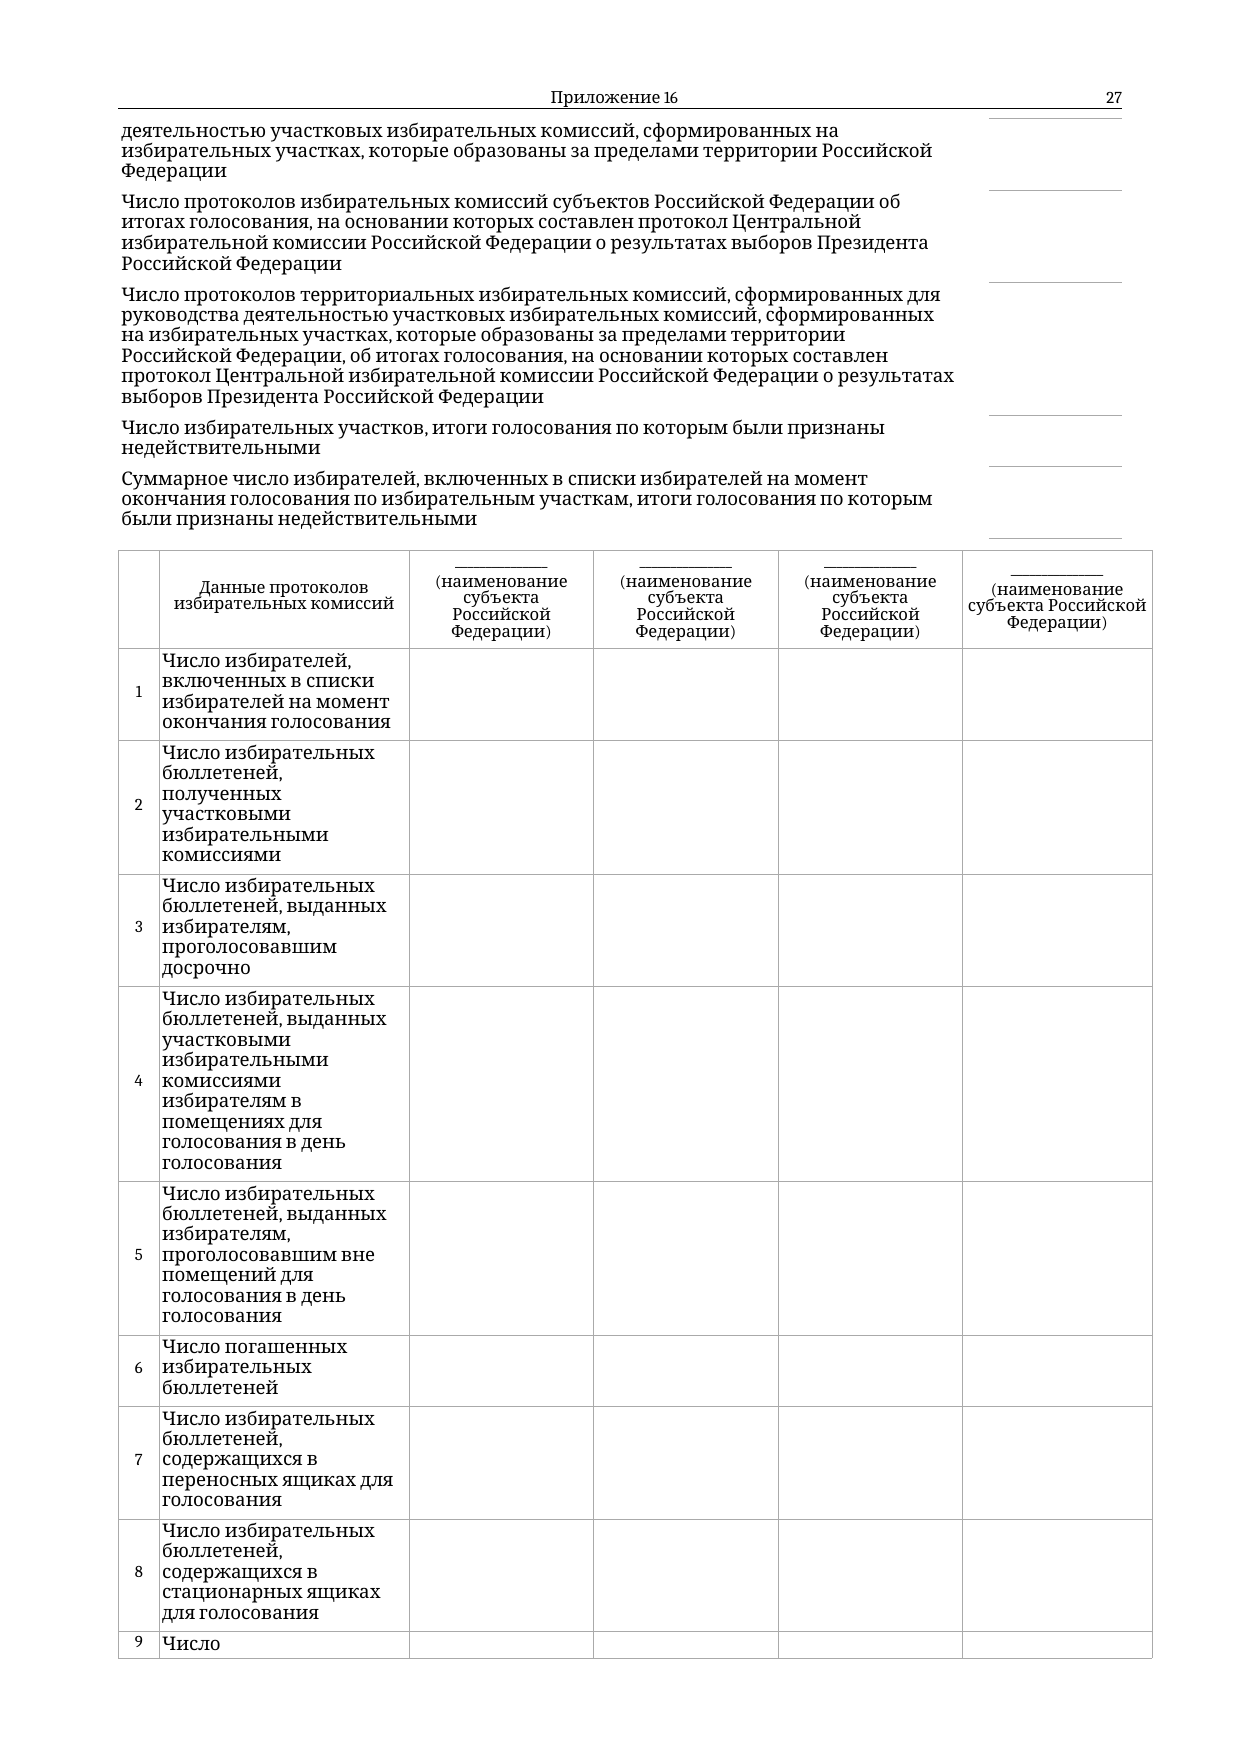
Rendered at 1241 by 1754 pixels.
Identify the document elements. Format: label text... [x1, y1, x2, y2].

table_header _______________ (наименование субъекта Российской Федерации) [594, 551, 778, 648]
table_cell [410, 1520, 593, 1631]
table_cell 1 [119, 649, 159, 740]
table_header _______________ (наименование субъекта Российской Федерации) [410, 551, 593, 648]
table_cell Число протоколов территориальных избирательных комиссий, сформированных для руководства деятельностью участковых избирательных комиссий, сформированных на избирательных участках, которые образованы за пределами территории Российской Федерации, об итогах голосования, на основании которых составлен протокол Центральной избирательной комиссии Российской Федерации о результатах выборов Президента Российской Федерации [118, 282, 958, 415]
table_cell [594, 875, 778, 986]
table_cell [410, 649, 593, 740]
table_cell деятельностью участковых избирательных комиссий, сформированных на избирательных участках, которые образованы за пределами территории Российской Федерации [118, 118, 958, 189]
table_cell [410, 1182, 593, 1334]
table_cell Суммарное число избирателей, включенных в списки избирателей на момент окончания голосования по избирательным участкам, итоги голосования по которым были признаны недействительными [118, 466, 958, 537]
table_cell [963, 741, 1152, 873]
table_cell [779, 1632, 962, 1658]
table_cell [594, 987, 778, 1181]
table_cell Число избирательных бюллетеней, полученных участковыми избирательными комиссиями [160, 741, 409, 873]
table_cell [958, 190, 989, 282]
table_cell [594, 1182, 778, 1334]
table_cell [594, 1520, 778, 1631]
table_cell Число избирателей, включенных в списки избирателей на момент окончания голосования [160, 649, 409, 740]
table_cell [410, 1407, 593, 1519]
table_cell Число избирательных бюллетеней, содержащихся в переносных ящиках для голосования [160, 1407, 409, 1519]
table_cell [594, 649, 778, 740]
table_header Данные протоколов избирательных комиссий [160, 551, 409, 648]
table_cell [958, 282, 989, 415]
table_header [119, 551, 159, 648]
table_cell [963, 1520, 1152, 1631]
table_cell Число избирательных участков, итоги голосования по которым были признаны недействительными [118, 415, 958, 466]
table_cell Число протоколов избирательных комиссий субъектов Российской Федерации об итогах голосования, на основании которых составлен протокол Центральной избирательной комиссии Российской Федерации о результатах выборов Президента Российской Федерации [118, 190, 958, 282]
table_header _______________ (наименование субъекта Российской Федерации) [963, 551, 1152, 648]
table_cell 3 [119, 875, 159, 986]
table_cell [779, 1407, 962, 1519]
table_cell [779, 741, 962, 873]
table_cell [410, 875, 593, 986]
table_cell [989, 467, 1122, 537]
table_cell [779, 875, 962, 986]
table_cell [963, 1182, 1152, 1334]
table_cell [410, 741, 593, 873]
table_cell [958, 466, 989, 537]
table_cell Число избирательных бюллетеней, выданных избирателям, проголосовавшим досрочно [160, 875, 409, 986]
table_cell [779, 1520, 962, 1631]
table_cell 9 [119, 1632, 159, 1658]
table_cell [958, 118, 989, 189]
table_cell [779, 1336, 962, 1406]
table_cell 2 [119, 741, 159, 873]
table_cell [989, 283, 1122, 415]
table_cell [779, 1182, 962, 1334]
table_cell Число избирательных бюллетеней, содержащихся в стационарных ящиках для голосования [160, 1520, 409, 1631]
table_cell [594, 1407, 778, 1519]
table_cell [410, 1632, 593, 1658]
table_cell 6 [119, 1336, 159, 1406]
table_cell 5 [119, 1182, 159, 1334]
table_cell [963, 875, 1152, 986]
table_cell [989, 119, 1122, 189]
table_cell [989, 416, 1122, 466]
table_cell [963, 1407, 1152, 1519]
table_cell 7 [119, 1407, 159, 1519]
table_cell 4 [119, 987, 159, 1181]
table_cell [410, 1336, 593, 1406]
table_cell Число погашенных избирательных бюллетеней [160, 1336, 409, 1406]
table_cell [963, 649, 1152, 740]
table_cell Число [160, 1632, 409, 1658]
table_cell Число избирательных бюллетеней, выданных участковыми избирательными комиссиями избирателям в помещениях для голосования в день голосования [160, 987, 409, 1181]
table_cell [963, 987, 1152, 1181]
table_cell [594, 741, 778, 873]
table_cell 8 [119, 1520, 159, 1631]
table_cell [963, 1336, 1152, 1406]
table_cell [963, 1632, 1152, 1658]
table_header _______________ (наименование субъекта Российской Федерации) [779, 551, 962, 648]
table_cell [779, 649, 962, 740]
table_cell Число избирательных бюллетеней, выданных избирателям, проголосовавшим вне помещений для голосования в день голосования [160, 1182, 409, 1334]
table_cell [410, 987, 593, 1181]
table_cell [958, 415, 989, 466]
table_cell [989, 191, 1122, 282]
table_cell [594, 1336, 778, 1406]
table_cell [779, 987, 962, 1181]
table_cell [594, 1632, 778, 1658]
